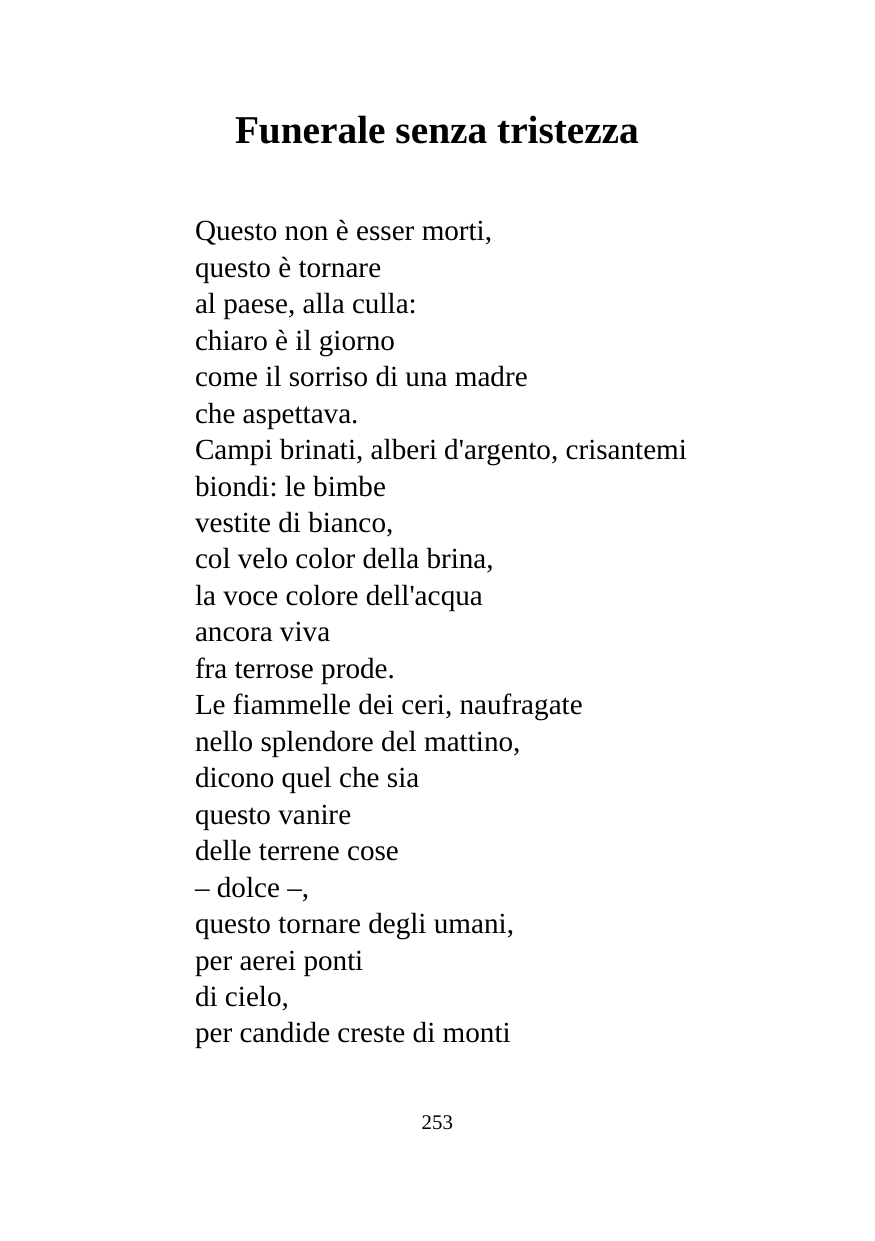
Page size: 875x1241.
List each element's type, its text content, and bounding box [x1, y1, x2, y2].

text col velo color della brina, [195, 542, 768, 575]
text Questo non è esser morti, [195, 213, 768, 247]
text Campi brinati, alberi d'argento, crisantemi [195, 432, 768, 466]
text come il sorriso di una madre [195, 359, 768, 393]
text chiaro è il giorno [195, 323, 768, 356]
text ancora viva [195, 614, 768, 648]
text delle terrene cose [195, 833, 768, 867]
text – dolce –, [195, 870, 768, 903]
text la voce colore dell'acqua [195, 578, 768, 612]
text Le fiammelle dei ceri, naufragate [195, 687, 768, 721]
subtitle Funerale senza tristezza [106, 106, 768, 152]
text per aerei ponti [195, 943, 768, 976]
text dicono quel che sia [195, 760, 768, 794]
text vestite di bianco, [195, 505, 768, 539]
text per candide creste di monti [195, 1016, 768, 1049]
text biondi: le bimbe [195, 469, 768, 502]
text questo vanire [195, 797, 768, 830]
text fra terrose prode. [195, 651, 768, 684]
text di cielo, [195, 979, 768, 1013]
text che aspettava. [195, 396, 768, 429]
text nello splendore del mattino, [195, 724, 768, 757]
text questo è tornare [195, 250, 768, 283]
text al paese, alla culla: [195, 286, 768, 320]
text questo tornare degli umani, [195, 906, 768, 940]
